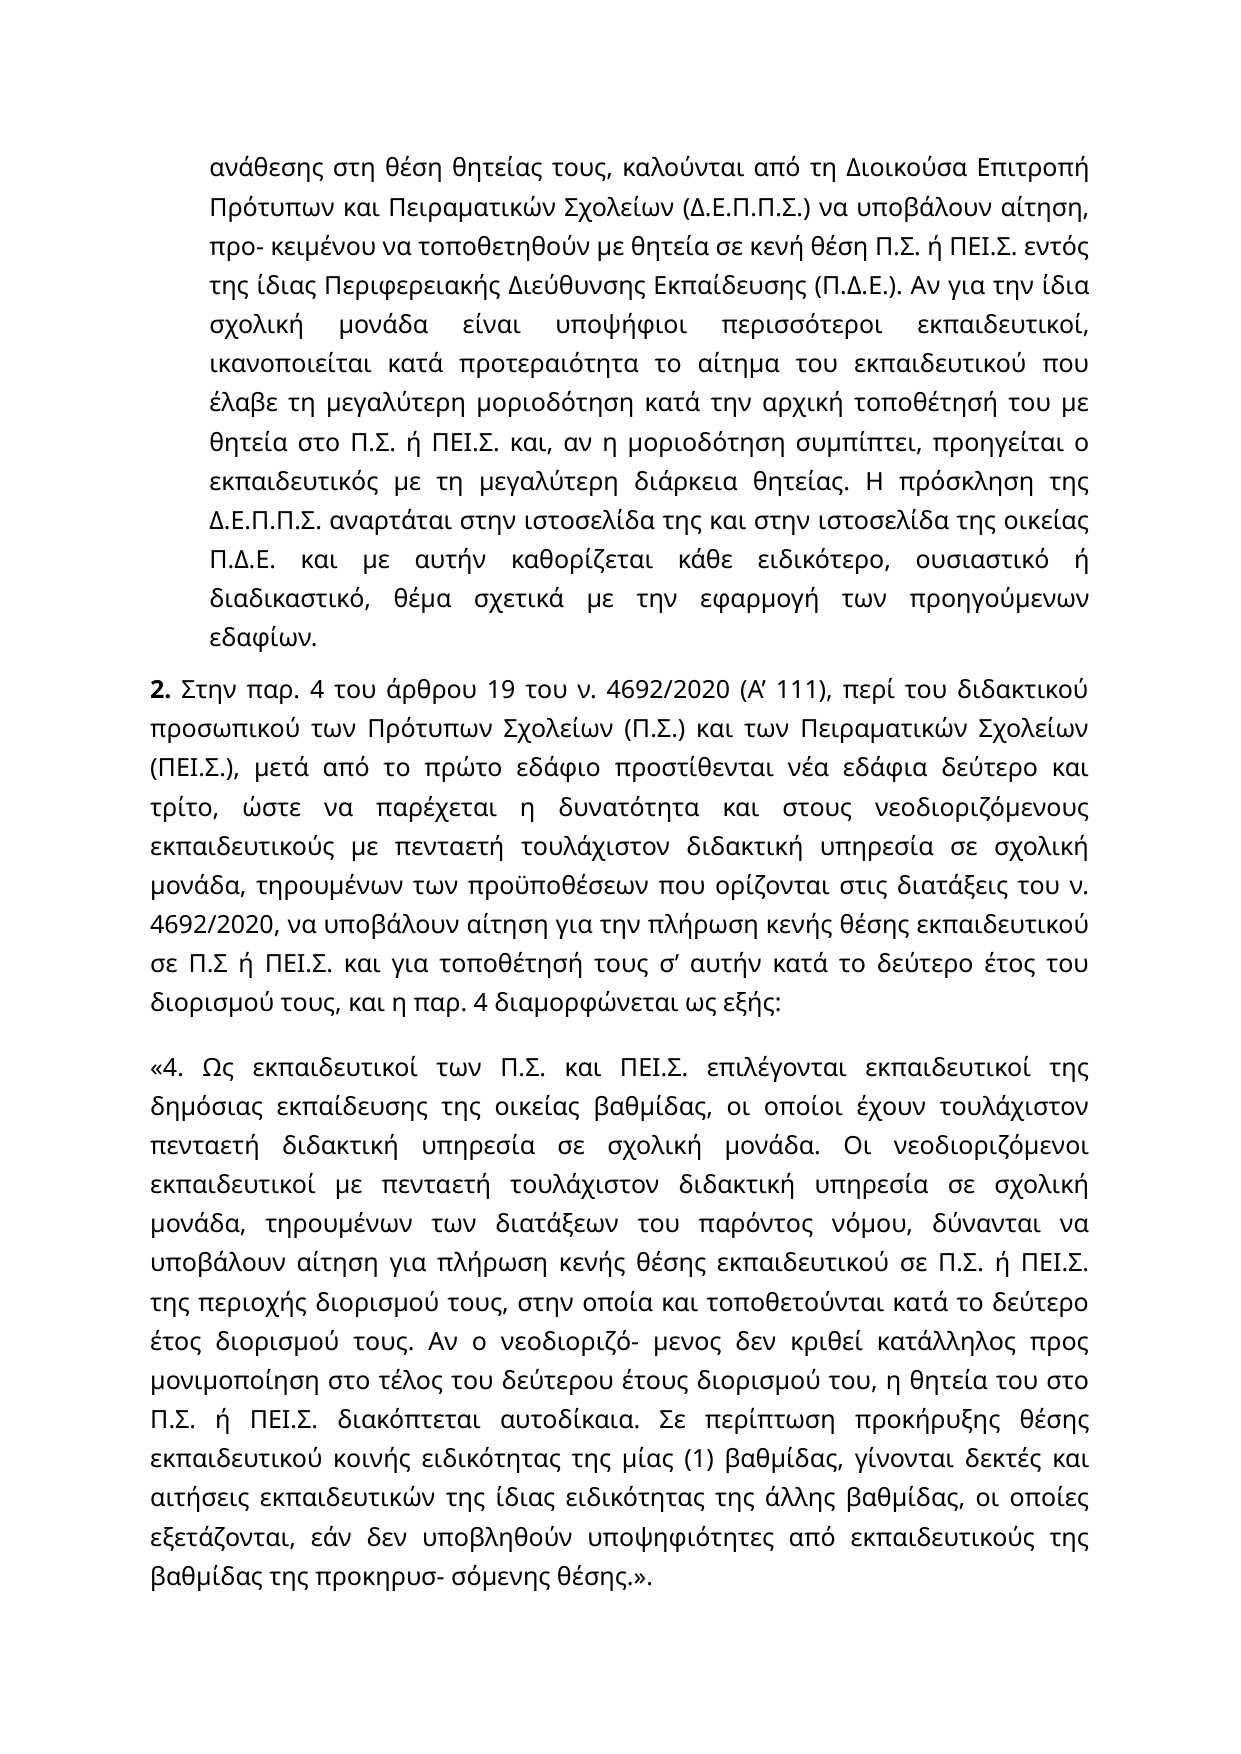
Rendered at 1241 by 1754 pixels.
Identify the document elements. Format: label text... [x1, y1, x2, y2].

list ανάθεσης στη θέση θητείας τους, καλούνται από τη Διοικούσα Επιτροπή Πρότυπων και Πειραματικών Σχολείων (Δ.Ε.Π.Π.Σ.) να υποβάλουν αίτηση, προ- κειμένου να τοποθετηθούν με θητεία σε κενή θέση Π.Σ. ή ΠΕΙ.Σ. εντός της ίδιας Περιφερειακής Διεύθυνσης Εκπαίδευσης (Π.Δ.Ε.). Αν για την ίδια σχολική μονάδα είναι υποψήφιοι περισσότεροι εκπαιδευτικοί, ικανοποιείται κατά προτεραιότητα το αίτημα του εκπαιδευτικού που έλαβε τη μεγαλύτερη μοριοδότηση κατά την αρχική τοποθέτησή του με θητεία στο Π.Σ. ή ΠΕΙ.Σ. και, αν η μοριοδότηση συμπίπτει, προηγείται ο εκπαιδευτικός με τη μεγαλύτερη διάρκεια θητείας. Η πρόσκληση της Δ.Ε.Π.Π.Σ. αναρτάται στην ιστοσελίδα της και στην ιστοσελίδα της οικείας Π.Δ.Ε. και με αυτήν καθορίζεται κάθε ειδικότερο, ουσιαστικό ή διαδικαστικό, θέμα σχετικά με την εφαρμογή των προηγούμενων εδαφίων. [150, 150, 1090, 654]
text «4. Ως εκπαιδευτικοί των Π.Σ. και ΠΕΙ.Σ. επιλέγονται εκπαιδευτικοί της δημόσιας εκπαίδευσης της οικείας βαθμίδας, οι οποίοι έχουν τουλάχιστον πενταετή διδακτική υπηρεσία σε σχολική μονάδα. Οι νεοδιοριζόμενοι εκπαιδευτικοί με πενταετή τουλάχιστον διδακτική υπηρεσία σε σχολική μονάδα, τηρουμένων των διατάξεων του παρόντος νόμου, δύνανται να υποβάλουν αίτηση για πλήρωση κενής θέσης εκπαιδευτικού σε Π.Σ. ή ΠΕΙ.Σ. της περιοχής διορισμού τους, στην οποία και τοποθετούνται κατά το δεύτερο έτος διορισμού τους. Αν ο νεοδιοριζό- μενος δεν κριθεί κατάλληλος προς μονιμοποίηση στο τέλος του δεύτερου έτους διορισμού του, η θητεία του στο Π.Σ. ή ΠΕΙ.Σ. διακόπτεται αυτοδίκαια. Σε περίπτωση προκήρυξης θέσης εκπαιδευτικού κοινής ειδικότητας της μίας (1) βαθμίδας, γίνονται δεκτές και αιτήσεις εκπαιδευτικών της ίδιας ειδικότητας της άλλης βαθμίδας, οι οποίες εξετάζονται, εάν δεν υποβληθούν υποψηφιότητες από εκπαιδευτικούς της βαθμίδας της προκηρυσ- σόμενης θέσης.». [150, 1049, 1090, 1592]
text 2. Στην παρ. 4 του άρθρου 19 του ν. 4692/2020 (Α’ 111), περί του διδακτικού προσωπικού των Πρότυπων Σχολείων (Π.Σ.) και των Πειραματικών Σχολείων (ΠΕΙ.Σ.), μετά από το πρώτο εδάφιο προστίθενται νέα εδάφια δεύτερο και τρίτο, ώστε να παρέχεται η δυνατότητα και στους νεοδιοριζόμενους εκπαιδευτικούς με πενταετή τουλάχιστον διδακτική υπηρεσία σε σχολική μονάδα, τηρουμένων των προϋποθέσεων που ορίζονται στις διατάξεις του ν. 4692/2020, να υποβάλουν αίτηση για την πλήρωση κενής θέσης εκπαιδευτικού σε Π.Σ ή ΠΕΙ.Σ. και για τοποθέτησή τους σ’ αυτήν κατά το δεύτερο έτος του διορισμού τους, και η παρ. 4 διαμορφώνεται ως εξής: [150, 672, 1090, 1019]
